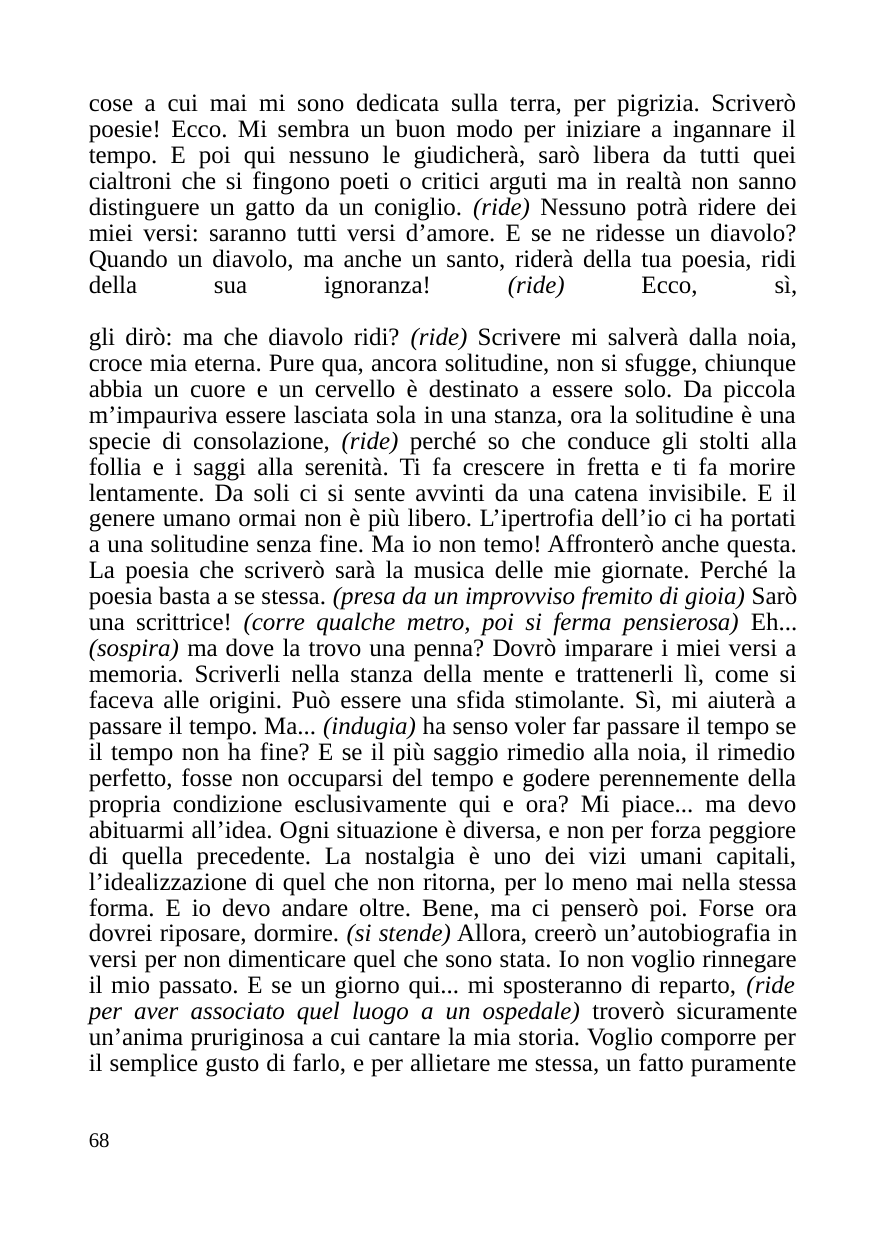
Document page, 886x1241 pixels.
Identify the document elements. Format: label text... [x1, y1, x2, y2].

text cose a cui mai mi sono dedicata sulla terra, per pigrizia. Scriverò poesie! Ecco. Mi sembra un buon modo per iniziare a ingannare il tempo. E poi qui nessuno le giudicherà, sarò libera da tutti quei cialtroni che si fingono poeti o critici arguti ma in realtà non sanno distinguere un gatto da un coniglio. (ride) Nessuno potrà ridere dei miei versi: saranno tutti versi d’amore. E se ne ridesse un diavolo? Quando un diavolo, ma anche un santo, riderà della tua poesia, ridi della sua ignoranza! (ride) Ecco, sì, gli dirò: ma che diavolo ridi? (ride) Scrivere mi salverà dalla noia, croce mia eterna. Pure qua, ancora solitudine, non si sfugge, chiunque abbia un cuore e un cervello è destinato a essere solo. Da piccola m’impauriva essere lasciata sola in una stanza, ora la solitudine è una specie di consolazione, (ride) perché so che conduce gli stolti alla follia e i saggi alla serenità. Ti fa crescere in fretta e ti fa morire lentamente. Da soli ci si sente avvinti da una catena invisibile. E il genere umano ormai non è più libero. L’ipertrofia dell’io ci ha portati a una solitudine senza fine. Ma io non temo! Affronterò anche questa. La poesia che scriverò sarà la musica delle mie giornate. Perché la poesia basta a se stessa. (presa da un improvviso fremito di gioia) Sarò una scrittrice! (corre qualche metro, poi si ferma pensierosa) Eh... (sospira) ma dove la trovo una penna? Dovrò imparare i miei versi a memoria. Scriverli nella stanza della mente e trattenerli lì, come si faceva alle origini. Può essere una sfida stimolante. Sì, mi aiuterà a passare il tempo. Ma... (indugia) ha senso voler far passare il tempo se il tempo non ha fine? E se il più saggio rimedio alla noia, il rimedio perfetto, fosse non occuparsi del tempo e godere perennemente della propria condizione esclusivamente qui e ora? Mi piace... ma devo abituarmi all’idea. Ogni situazione è diversa, e non per forza peggiore di quella precedente. La nostalgia è uno dei vizi umani capitali, l’idealizzazione di quel che non ritorna, per lo meno mai nella stessa forma. E io devo andare oltre. Bene, ma ci penserò poi. Forse ora dovrei riposare, dormire. (si stende) Allora, creerò un’autobiografia in versi per non dimenticare quel che sono stata. Io non voglio rinnegare il mio passato. E se un giorno qui... mi sposteranno di reparto, (ride per aver associato quel luogo a un ospedale) troverò sicuramente un’anima pruriginosa a cui cantare la mia storia. Voglio comporre per il semplice gusto di farlo, e per allietare me stessa, un fatto puramente [88, 88, 797, 1077]
